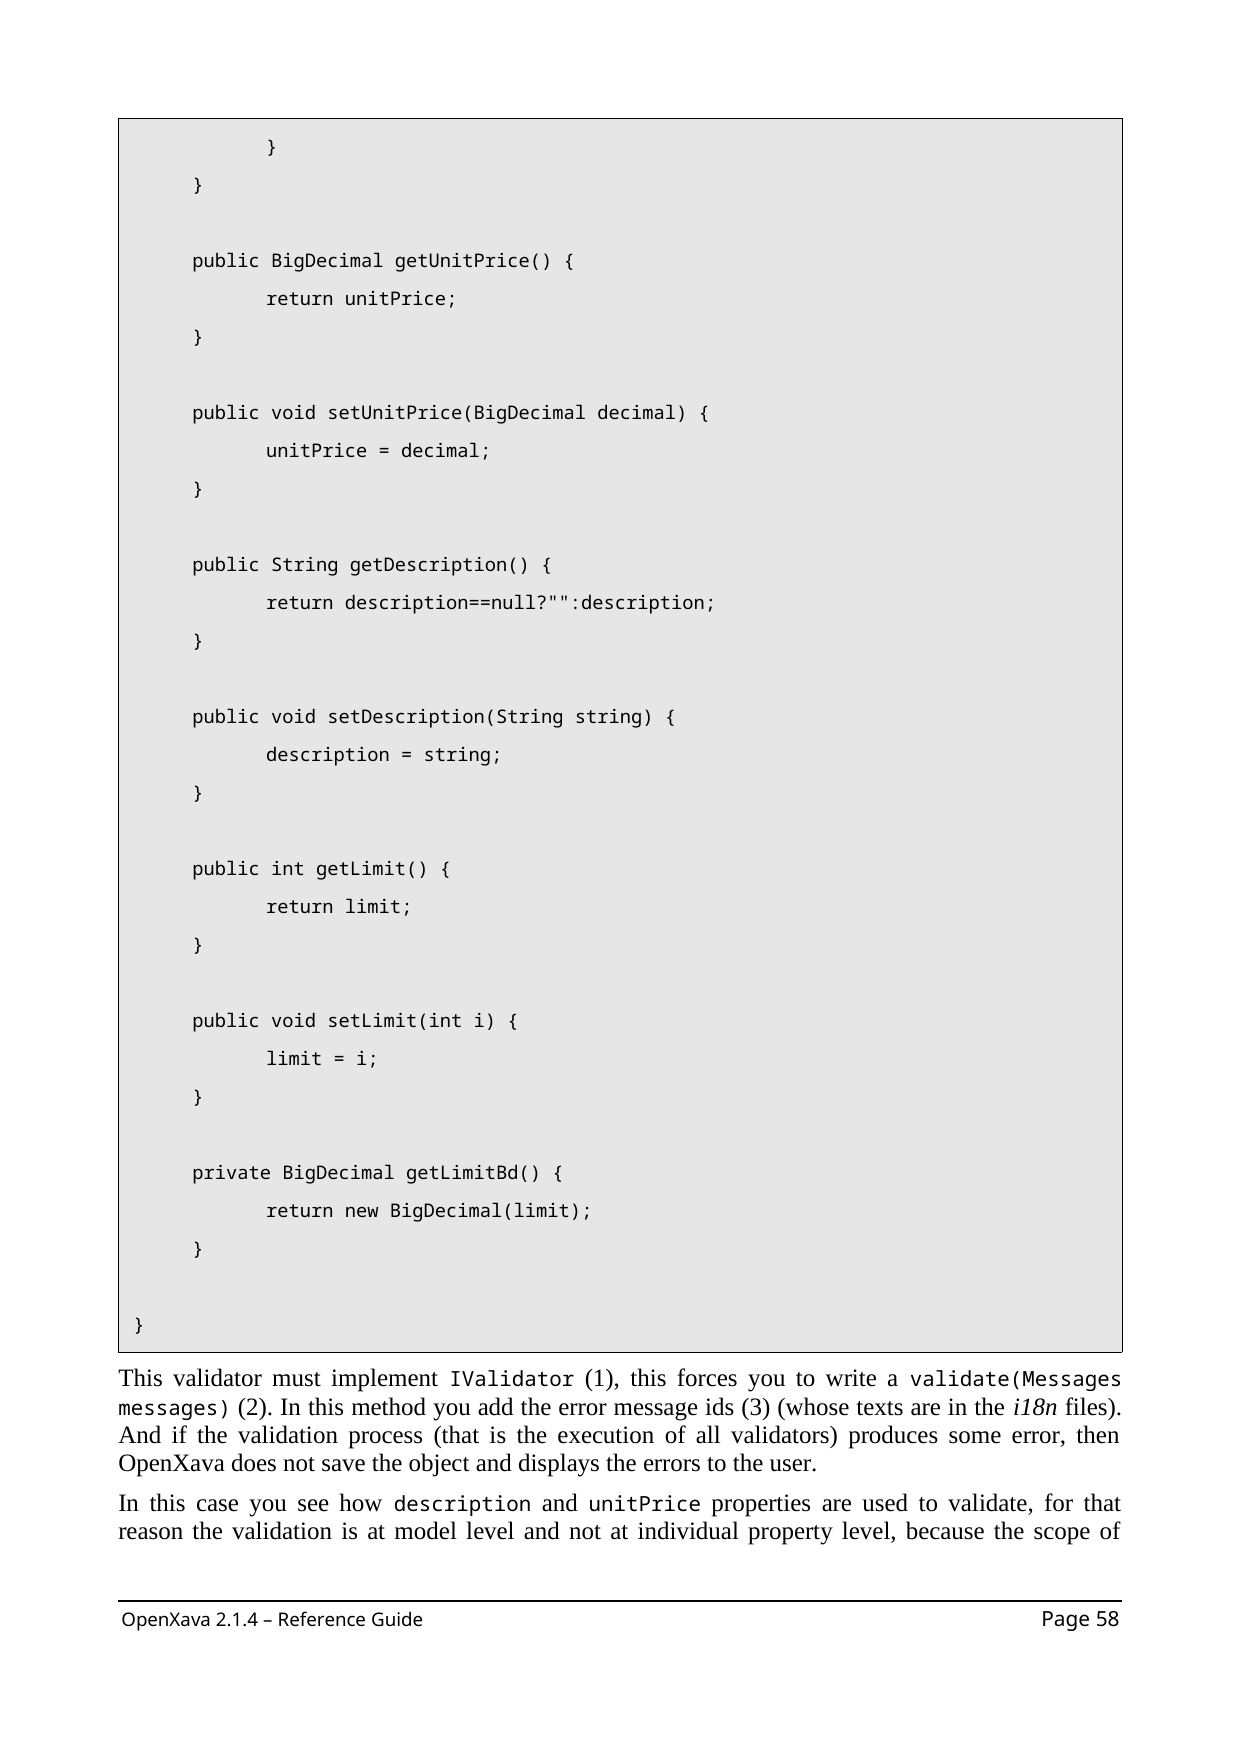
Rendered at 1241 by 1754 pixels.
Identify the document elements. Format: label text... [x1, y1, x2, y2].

text } [119, 119, 1122, 156]
text public void setLimit(int i) { [119, 993, 1122, 1031]
text } [119, 156, 1122, 194]
text unitPrice = decimal; [119, 422, 1122, 460]
text public void setDescription(String string) { [119, 688, 1122, 726]
text } [119, 612, 1122, 650]
text public String getDescription() { [119, 536, 1122, 574]
text } [119, 1069, 1122, 1107]
text } [119, 1221, 1122, 1259]
text } [119, 308, 1122, 346]
text public BigDecimal getUnitPrice() { [119, 232, 1122, 270]
text limit = i; [119, 1031, 1122, 1069]
text } [119, 764, 1122, 802]
text description = string; [119, 726, 1122, 764]
text return description==null?"":description; [119, 574, 1122, 612]
text } [119, 917, 1122, 954]
text In this case you see how description and unitPrice properties are used to validate, for that reason the validation is at model level and not at individual property level, because the scope of [118, 1489, 1122, 1545]
text } [119, 460, 1122, 498]
text return limit; [119, 878, 1122, 917]
text public void setUnitPrice(BigDecimal decimal) { [119, 384, 1122, 422]
text return new BigDecimal(limit); [119, 1183, 1122, 1221]
text private BigDecimal getLimitBd() { [119, 1145, 1122, 1183]
text This validator must implement IValidator (1), this forces you to write a validate(Messages messages) (2). In this method you add the error message ids (3) (whose texts are in the i18n files). And if the validation process (that is the execution of all validators) produces some error, then OpenXava does not save the object and displays the errors to the user. [118, 1364, 1122, 1476]
text } [119, 1297, 1122, 1352]
text return unitPrice; [119, 270, 1122, 308]
text public int getLimit() { [119, 841, 1122, 878]
